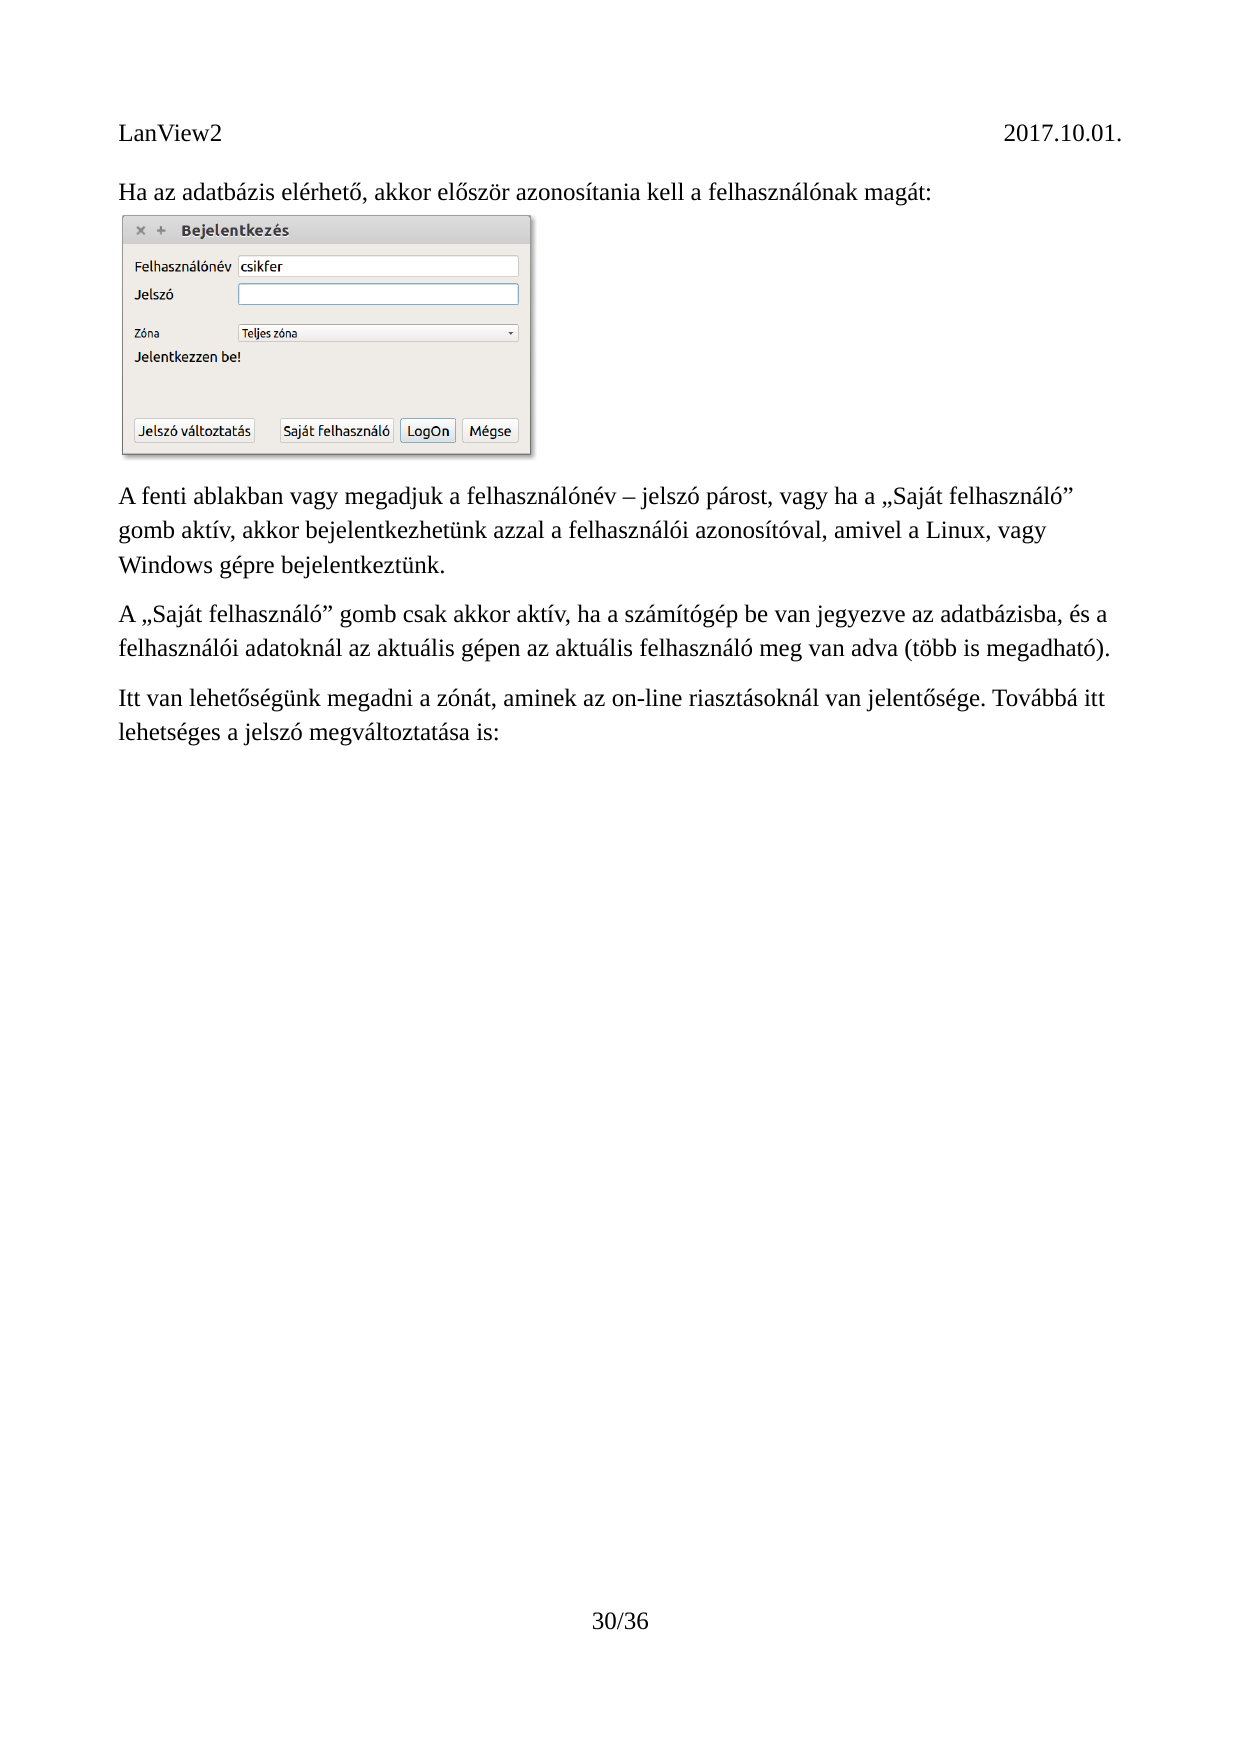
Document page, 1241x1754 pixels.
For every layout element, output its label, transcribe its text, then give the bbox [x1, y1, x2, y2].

text A „Saját felhasználó” gomb csak akkor aktív, ha a számítógép be van jegyezve az adatbázisba, és a felhasználói adatoknál az aktuális gépen az aktuális felhasználó meg van adva (több is megadható). [118, 599, 1122, 662]
text Itt van lehetőségünk megadni a zónát, aminek az on-line riasztásoknál van jelentősége. Továbbá itt lehetséges a jelszó megváltoztatása is: [118, 683, 1122, 746]
text A fenti ablakban vagy megadjuk a felhasználónév – jelszó párost, vagy ha a „Saját felhasználó” gomb aktív, akkor bejelentkezhetünk azzal a felhasználói azonosítóval, amivel a Linux, vagy Windows gépre bejelentkeztünk. [118, 481, 1122, 579]
text Ha az adatbázis elérhető, akkor először azonosítania kell a felhasználónak magát: [118, 177, 1122, 211]
picture [118, 211, 537, 461]
